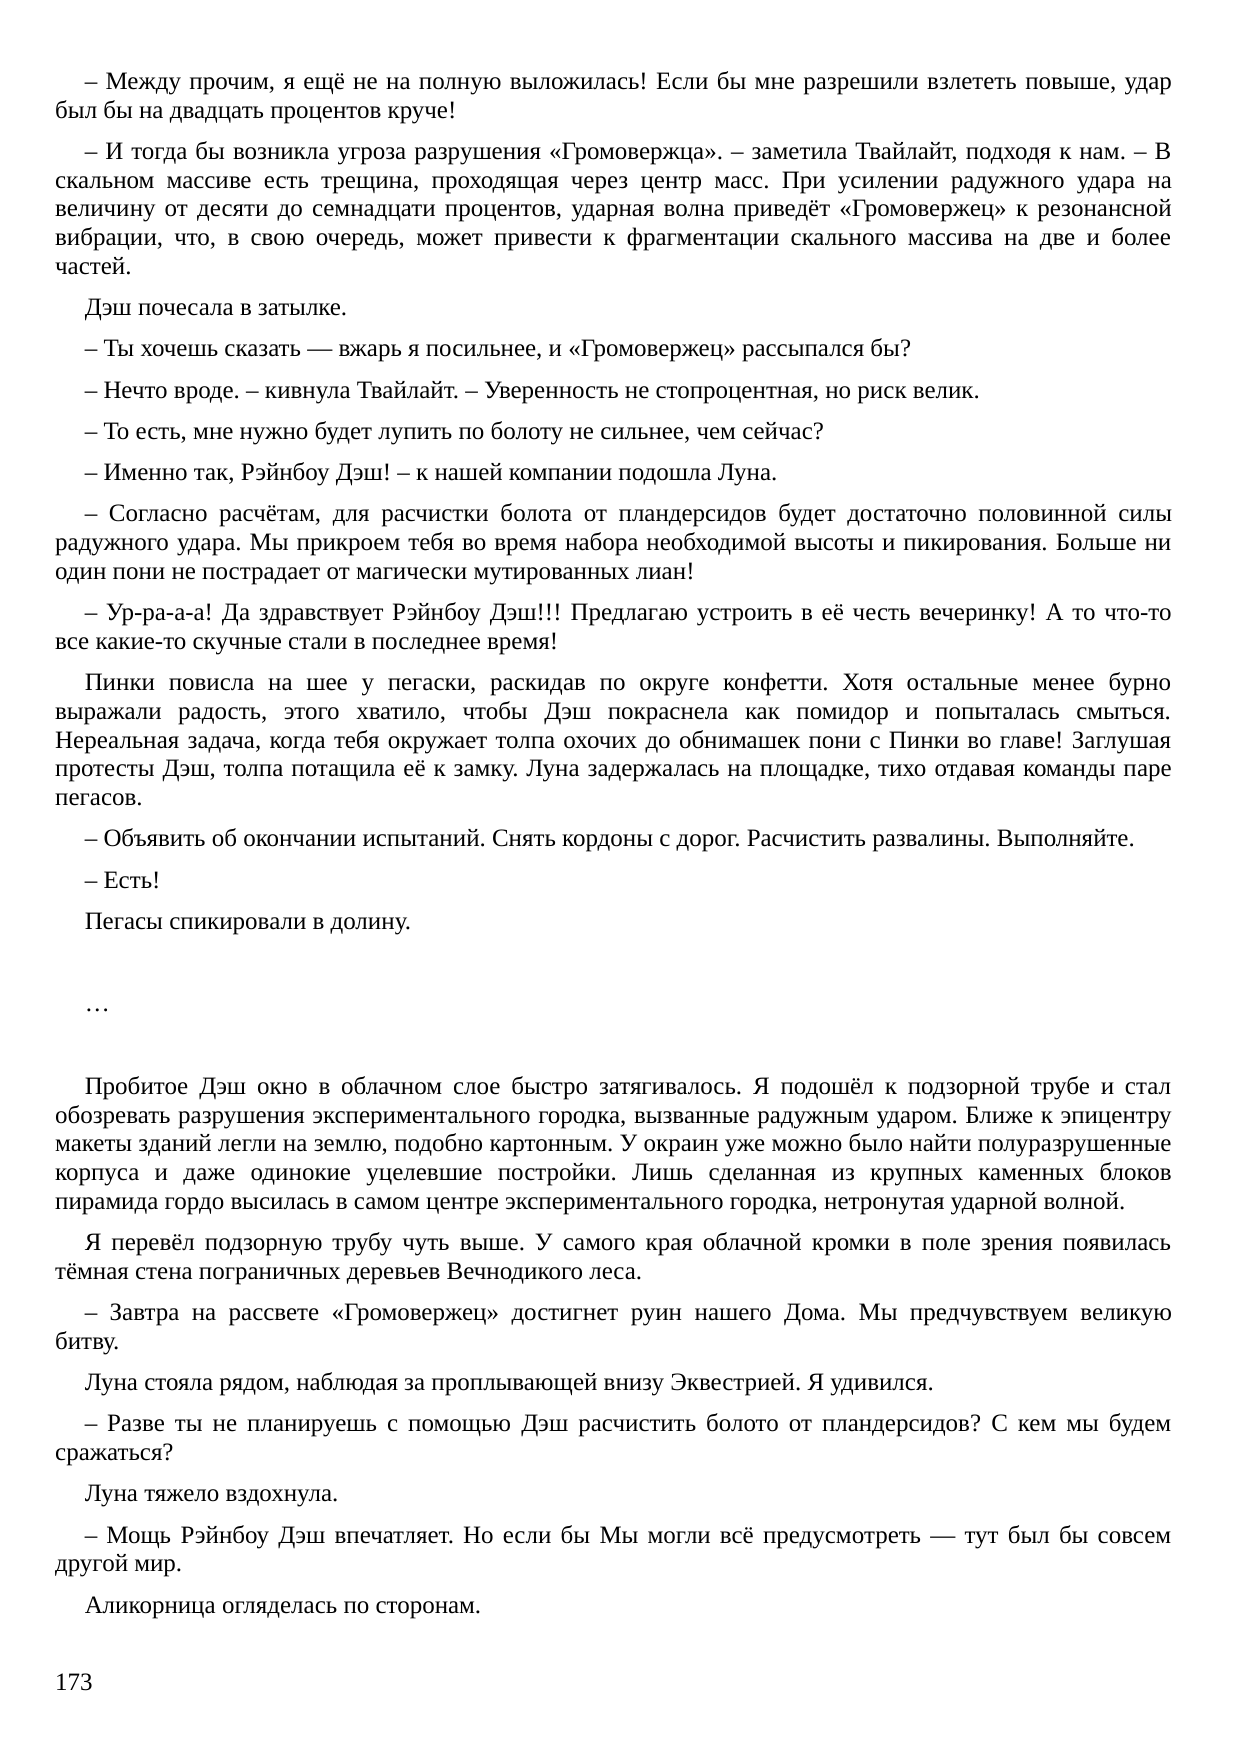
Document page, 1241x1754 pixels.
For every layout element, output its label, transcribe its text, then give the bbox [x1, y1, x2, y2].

text – То есть, мне нужно будет лупить по болоту не сильнее, чем сейчас? [55, 416, 1173, 445]
text – Завтра на рассвете «Громовержец» достигнет руин нашего Дома. Мы предчувствуем великую битву. [55, 1297, 1173, 1355]
text – Есть! [55, 865, 1173, 893]
text Луна тяжело вздохнула. [55, 1478, 1173, 1507]
text Пробитое Дэш окно в облачном слое быстро затягивалось. Я подошёл к подзорной трубе и стал обозревать разрушения экспериментального городка, вызванные радужным ударом. Ближе к эпицентру макеты зданий легли на землю, подобно картонным. У окраин уже можно было найти полуразрушенные корпуса и даже одинокие уцелевшие постройки. Лишь сделанная из крупных каменных блоков пирамида гордо высилась в самом центре экспериментального городка, нетронутая ударной волной. [55, 1071, 1173, 1215]
text – Между прочим, я ещё не на полную выложилась! Если бы мне разрешили взлететь повыше, удар был бы на двадцать процентов круче! [55, 66, 1173, 123]
text Пинки повисла на шее у пегаски, раскидав по округе конфетти. Хотя остальные менее бурно выражали радость, этого хватило, чтобы Дэш покраснела как помидор и попыталась смыться. Нереальная задача, когда тебя окружает толпа охочих до обнимашек пони с Пинки во главе! Заглушая протесты Дэш, толпа потащила её к замку. Луна задержалась на площадке, тихо отдавая команды паре пегасов. [55, 667, 1173, 811]
text – Разве ты не планируешь с помощью Дэш расчистить болото от пландерсидов? С кем мы будем сражаться? [55, 1408, 1173, 1466]
text Пегасы спикировали в долину. [55, 906, 1173, 935]
text – Мощь Рэйнбоу Дэш впечатляет. Но если бы Мы могли всё предусмотреть — тут был бы совсем другой мир. [55, 1520, 1173, 1577]
text – Объявить об окончании испытаний. Снять кордоны с дорог. Расчистить развалины. Выполняйте. [55, 823, 1173, 852]
text Дэш почесала в затылке. [55, 292, 1173, 321]
text – Ты хочешь сказать — вжарь я посильнее, и «Громовержец» рассыпался бы? [55, 333, 1173, 362]
text … [55, 988, 1173, 1017]
text – И тогда бы возникла угроза разрушения «Громовержца». – заметила Твайлайт, подходя к нам. – В скальном массиве есть трещина, проходящая через центр масс. При усилении радужного удара на величину от десяти до семнадцати процентов, ударная волна приведёт «Громовержец» к резонансной вибрации, что, в свою очередь, может привести к фрагментации скального массива на две и более частей. [55, 136, 1173, 280]
text – Ур-ра-а-а! Да здравствует Рэйнбоу Дэш!!! Предлагаю устроить в её честь вечеринку! А то что-то все какие-то скучные стали в последнее время! [55, 597, 1173, 655]
text – Нечто вроде. – кивнула Твайлайт. – Уверенность не стопроцентная, но риск велик. [55, 375, 1173, 403]
text – Именно так, Рэйнбоу Дэш! – к нашей компании подошла Луна. [55, 457, 1173, 486]
text Я перевёл подзорную трубу чуть выше. У самого края облачной кромки в поле зрения появилась тёмная стена пограничных деревьев Вечнодикого леса. [55, 1227, 1173, 1285]
text Аликорница огляделась по сторонам. [55, 1590, 1173, 1618]
text – Согласно расчётам, для расчистки болота от пландерсидов будет достаточно половинной силы радужного удара. Мы прикроем тебя во время набора необходимой высоты и пикирования. Больше ни один пони не пострадает от магически мутированных лиан! [55, 498, 1173, 585]
text Луна стояла рядом, наблюдая за проплывающей внизу Эквестрией. Я удивился. [55, 1367, 1173, 1396]
